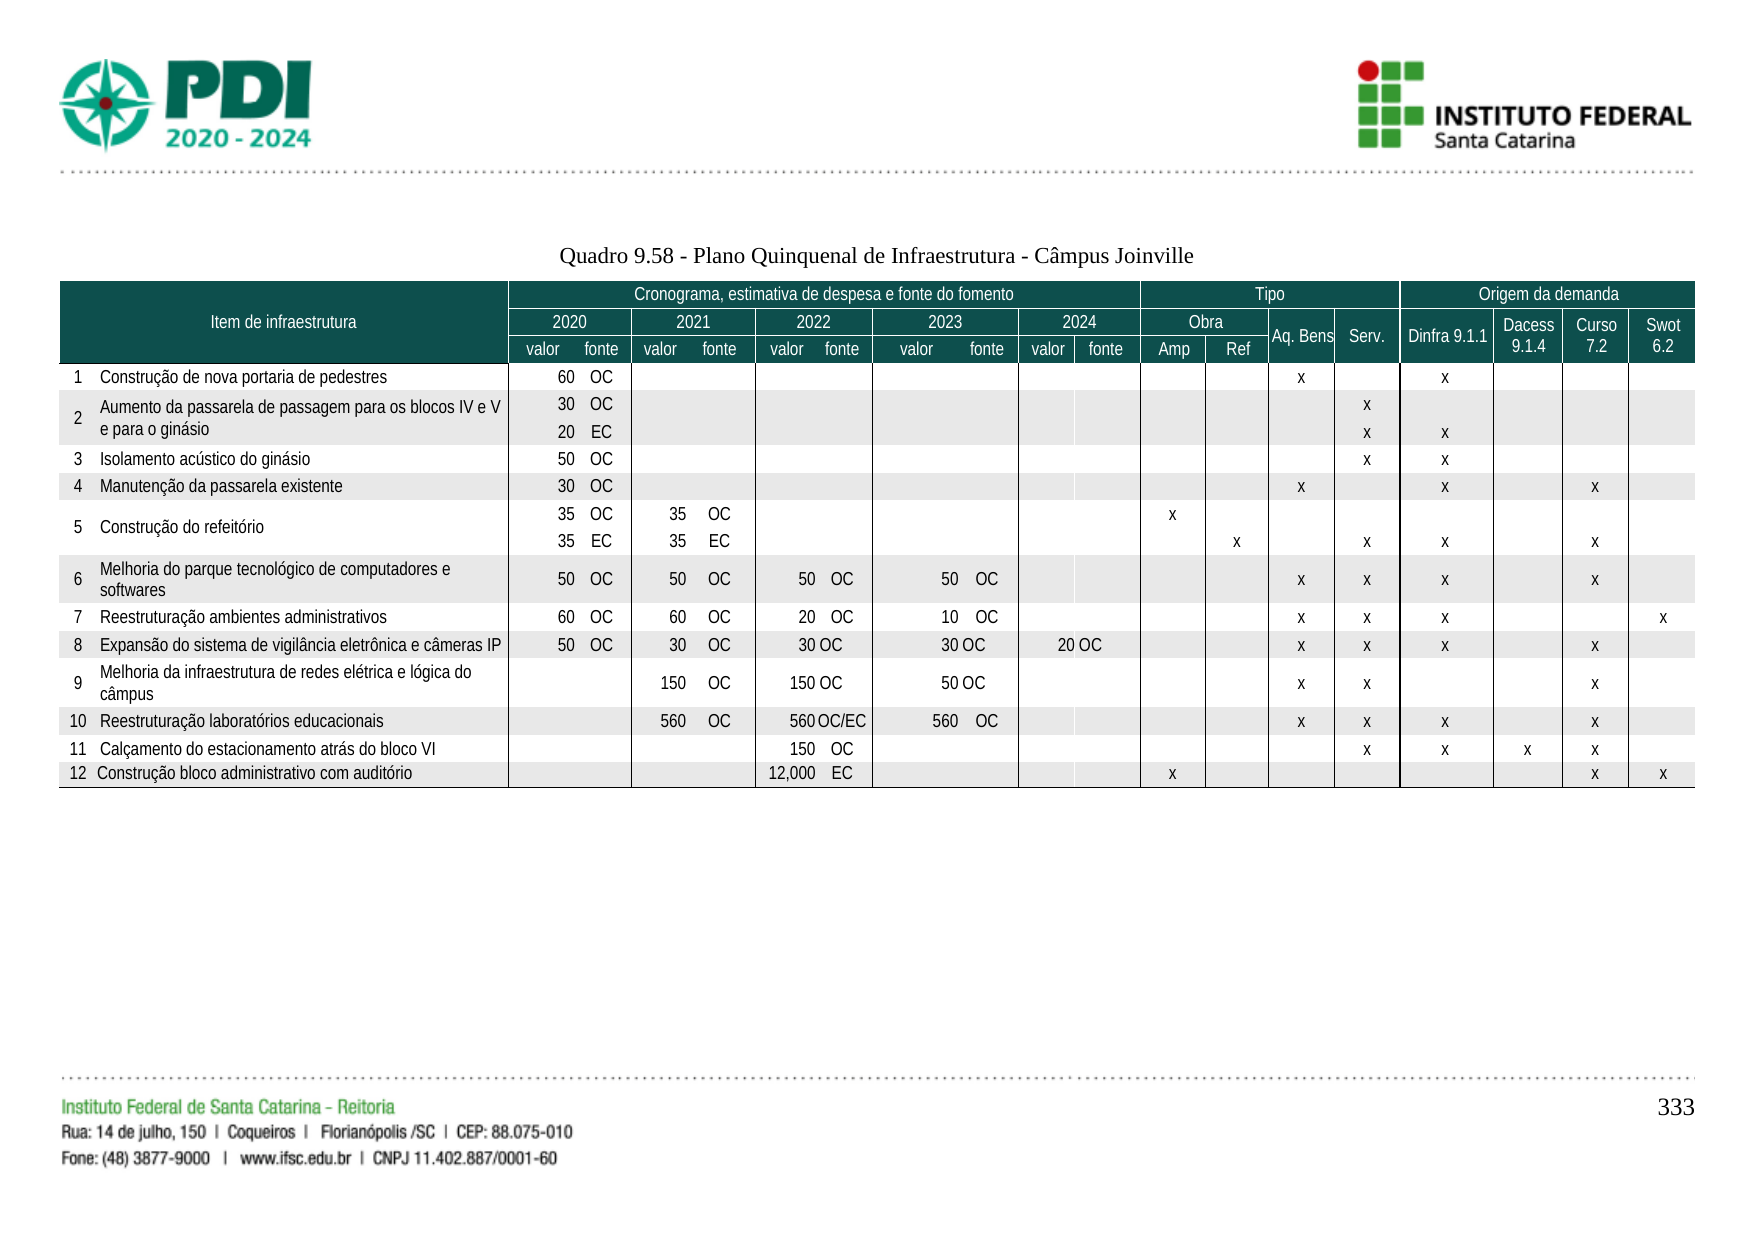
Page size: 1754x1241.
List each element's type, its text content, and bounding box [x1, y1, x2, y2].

table_cell 35 [509, 527, 575, 554]
table_cell Aq. Bens [1269, 309, 1334, 363]
table_cell x [1141, 500, 1205, 527]
table_cell [1494, 418, 1562, 445]
table_cell [1206, 631, 1268, 658]
table_cell x [1563, 473, 1628, 500]
table_cell [1494, 762, 1562, 787]
table_cell [1494, 555, 1562, 603]
table_cell x [1401, 631, 1493, 658]
table_cell x [1563, 631, 1628, 658]
table_cell [1075, 527, 1140, 554]
table_cell [1019, 762, 1074, 787]
table_cell 2020 [509, 309, 631, 335]
table_cell [1494, 500, 1562, 527]
text Quadro 9.58 - Plano Quinquenal de Infraestrutura - Câmpus Joinville [59, 242, 1695, 268]
table_cell [1563, 500, 1628, 527]
table_cell [575, 707, 631, 735]
table_cell [1206, 604, 1268, 631]
table_cell [873, 418, 958, 445]
table_cell valor [509, 336, 575, 363]
table_cell [1335, 500, 1399, 527]
table_cell Manutenção da passarela existente [97, 473, 508, 500]
table_cell [756, 445, 815, 472]
table_cell x [1269, 473, 1334, 500]
table_cell [873, 445, 958, 472]
table_cell [509, 762, 575, 787]
table_cell x [1335, 555, 1399, 603]
table_cell fonte [686, 336, 755, 363]
table_cell [1019, 604, 1074, 631]
table_cell x [1141, 762, 1205, 787]
table_cell 50 [632, 555, 686, 603]
table_cell OC [575, 364, 631, 390]
table_cell OC [815, 555, 872, 603]
table_cell 2021 [632, 309, 755, 335]
table_header Cronograma, estimativa de despesa e fonte do fomento [509, 281, 1140, 308]
table_cell [873, 500, 958, 527]
table_cell [1269, 418, 1334, 445]
table_cell [958, 735, 1018, 762]
table_cell EC [575, 527, 631, 554]
table_cell 1 [59, 364, 97, 390]
table_cell Ref [1206, 336, 1268, 363]
table_cell x [1401, 527, 1493, 554]
table_cell [873, 762, 958, 787]
table_cell [632, 364, 686, 390]
table_cell [873, 527, 958, 554]
table_cell OC [575, 631, 631, 658]
table_cell [1629, 631, 1695, 658]
table_cell [1206, 555, 1268, 603]
table_cell 11 [59, 735, 97, 762]
table_cell EC [575, 418, 631, 445]
table_cell 4 [59, 473, 97, 500]
table_cell [815, 445, 872, 472]
table_cell 20 [756, 604, 815, 631]
table_cell Curso 7.2 [1563, 309, 1628, 363]
table_cell [1629, 500, 1695, 527]
table_cell x [1629, 604, 1695, 631]
table_cell [1629, 418, 1695, 445]
table_cell [1269, 527, 1334, 554]
table_cell [815, 473, 872, 500]
table_cell 6 [59, 555, 97, 603]
table_cell [1075, 658, 1140, 707]
table_cell [1494, 631, 1562, 658]
table_cell 12 [59, 762, 97, 787]
table_cell [575, 735, 631, 762]
table_cell 50 [509, 555, 575, 603]
table_cell [1019, 527, 1074, 554]
table_cell x [1401, 604, 1493, 631]
table_cell [1206, 473, 1268, 500]
table_cell fonte [1075, 336, 1140, 363]
table_cell 5 [59, 500, 97, 554]
table_cell 35 [632, 500, 686, 527]
table_cell [1141, 473, 1205, 500]
table_cell 30 [873, 631, 958, 658]
table_cell [958, 418, 1018, 445]
table_cell [1494, 364, 1562, 390]
table_cell [1401, 658, 1493, 707]
table_cell x [1335, 658, 1399, 707]
table_cell [756, 390, 815, 418]
table_cell OC [958, 555, 1018, 603]
table_cell [1401, 500, 1493, 527]
table_cell x [1401, 418, 1493, 445]
table_cell [815, 418, 872, 445]
table_cell 560 [756, 707, 815, 735]
table_cell [1019, 555, 1074, 603]
table_cell [1075, 500, 1140, 527]
table_cell 12.000 [756, 762, 815, 787]
table_cell OC [686, 555, 755, 603]
table_cell [509, 707, 575, 735]
table_cell [1075, 418, 1140, 445]
table_cell [1141, 555, 1205, 603]
table_cell [1335, 473, 1399, 500]
table_cell [1401, 390, 1493, 418]
table_cell [1019, 390, 1074, 418]
table_cell [1141, 735, 1205, 762]
table_cell OC [575, 473, 631, 500]
table_cell [958, 364, 1018, 390]
table_cell x [1206, 527, 1268, 554]
table_cell Dinfra 9.1.1 [1401, 309, 1493, 363]
table_cell [1075, 473, 1140, 500]
table_cell valor [632, 336, 686, 363]
table_cell 9 [59, 658, 97, 707]
table_header Origem da demanda [1401, 281, 1695, 308]
table_cell 10 [873, 604, 958, 631]
table_cell 60 [632, 604, 686, 631]
table_cell [1075, 762, 1140, 787]
table_cell 30 [509, 390, 575, 418]
table_cell [1494, 658, 1562, 707]
table_cell [1629, 735, 1695, 762]
table_cell OC [686, 658, 755, 707]
table_cell [1629, 390, 1695, 418]
table_cell x [1335, 631, 1399, 658]
table_cell [686, 762, 755, 787]
table_cell [1563, 604, 1628, 631]
table_cell [1019, 445, 1074, 472]
table_cell x [1269, 604, 1334, 631]
table_cell OC [686, 631, 755, 658]
table_cell [509, 735, 575, 762]
table_cell [1141, 390, 1205, 418]
table_header Tipo [1141, 281, 1399, 308]
table_cell fonte [815, 336, 872, 363]
table_cell [1629, 555, 1695, 603]
table_cell [1563, 390, 1628, 418]
table_cell OC [575, 604, 631, 631]
table_cell x [1563, 527, 1628, 554]
table_cell 2023 [873, 309, 1018, 335]
table_cell OC [1075, 631, 1140, 658]
table_cell OC [815, 631, 872, 658]
table_cell [632, 735, 686, 762]
table_cell [873, 473, 958, 500]
table_cell valor [756, 336, 815, 363]
table_cell OC [575, 445, 631, 472]
table_cell EC [686, 527, 755, 554]
table_cell [632, 762, 686, 787]
table_cell [1019, 473, 1074, 500]
table_cell [1019, 364, 1074, 390]
table_cell [1335, 762, 1399, 787]
table_cell Melhoria da infraestrutura de redes elétrica e lógica do câmpus [97, 658, 508, 707]
table_cell 30 [756, 631, 815, 658]
table_cell [1141, 658, 1205, 707]
table_cell [958, 445, 1018, 472]
table_cell OC [958, 604, 1018, 631]
table_cell [1206, 390, 1268, 418]
table_cell OC [958, 631, 1018, 658]
table_cell [1075, 707, 1140, 735]
table_cell [1019, 418, 1074, 445]
table_cell Expansão do sistema de vigilância eletrônica e câmeras IP [97, 631, 508, 658]
table_cell 50 [873, 658, 958, 707]
table_cell [873, 364, 958, 390]
table_cell x [1401, 707, 1493, 735]
table_cell 560 [632, 707, 686, 735]
table_cell OC [575, 390, 631, 418]
table_cell 20 [1019, 631, 1074, 658]
table_cell [1141, 445, 1205, 472]
table_cell [958, 390, 1018, 418]
table_cell 2024 [1019, 309, 1140, 335]
table_cell [1629, 707, 1695, 735]
table_cell x [1335, 390, 1399, 418]
table_cell [1494, 473, 1562, 500]
table_cell fonte [958, 336, 1018, 363]
table_cell Dacess 9.1.4 [1494, 309, 1562, 363]
table_cell 2 [59, 390, 97, 445]
table_cell [815, 500, 872, 527]
table_cell OC [815, 735, 872, 762]
table_cell x [1269, 555, 1334, 603]
table_cell 35 [632, 527, 686, 554]
table_cell 50 [509, 445, 575, 472]
table_cell x [1269, 658, 1334, 707]
table_cell x [1401, 735, 1493, 762]
table_cell [632, 418, 686, 445]
table_cell [1141, 707, 1205, 735]
table_cell [958, 527, 1018, 554]
table_cell x [1269, 707, 1334, 735]
table_cell [575, 762, 631, 787]
table_cell OC [686, 500, 755, 527]
table_cell Calçamento do estacionamento atrás do bloco VI [97, 735, 508, 762]
table_cell [1075, 555, 1140, 603]
table_cell [1019, 500, 1074, 527]
table_cell 30 [632, 631, 686, 658]
table_cell [575, 658, 631, 707]
table_cell [1075, 604, 1140, 631]
table_cell 7 [59, 604, 97, 631]
table_cell [1269, 445, 1334, 472]
table_cell [1141, 527, 1205, 554]
table_cell OC [686, 707, 755, 735]
table_cell [1206, 735, 1268, 762]
table_cell OC [958, 707, 1018, 735]
table_cell [1269, 500, 1334, 527]
table_cell [958, 762, 1018, 787]
table_cell [1563, 445, 1628, 472]
table_cell [1563, 418, 1628, 445]
table_cell OC [575, 500, 631, 527]
table_cell [632, 390, 686, 418]
table_cell [1401, 762, 1493, 787]
table_cell [756, 527, 815, 554]
table_cell [873, 735, 958, 762]
table_cell [1019, 707, 1074, 735]
table_cell [686, 390, 755, 418]
table_cell [1494, 527, 1562, 554]
table_cell [1206, 364, 1268, 390]
table_cell x [1563, 735, 1628, 762]
table_cell 560 [873, 707, 958, 735]
table_cell x [1629, 762, 1695, 787]
table_cell x [1494, 735, 1562, 762]
table_cell OC [815, 658, 872, 707]
table_cell [1629, 473, 1695, 500]
table_cell x [1335, 707, 1399, 735]
table_cell [686, 735, 755, 762]
table_cell x [1335, 604, 1399, 631]
table_cell [1206, 500, 1268, 527]
table_cell [1019, 658, 1074, 707]
table_cell OC [958, 658, 1018, 707]
table_cell [815, 364, 872, 390]
table_cell [1075, 735, 1140, 762]
table_cell [815, 390, 872, 418]
table_cell x [1401, 445, 1493, 472]
table_cell 50 [509, 631, 575, 658]
table_cell Obra [1141, 309, 1268, 335]
table_cell [1494, 390, 1562, 418]
table_cell Reestruturação ambientes administrativos [97, 604, 508, 631]
table_cell 8 [59, 631, 97, 658]
table_cell [1075, 390, 1140, 418]
table_cell [1563, 364, 1628, 390]
table_cell fonte [575, 336, 631, 363]
table_cell [756, 418, 815, 445]
table_cell [1494, 604, 1562, 631]
table_cell [873, 390, 958, 418]
table_cell Construção do refeitório [97, 500, 508, 554]
table_cell OC [575, 555, 631, 603]
table_cell 50 [873, 555, 958, 603]
table_cell Amp [1141, 336, 1205, 363]
table_cell [1206, 418, 1268, 445]
table_cell 50 [756, 555, 815, 603]
table_cell Swot 6.2 [1629, 309, 1695, 363]
table_cell [1269, 735, 1334, 762]
table_cell valor [873, 336, 958, 363]
table_cell x [1335, 445, 1399, 472]
table_cell [1141, 364, 1205, 390]
table_cell x [1269, 364, 1334, 390]
table_cell Serv. [1335, 309, 1399, 363]
table_cell 3 [59, 445, 97, 472]
table_cell [1629, 445, 1695, 472]
table_cell 2022 [756, 309, 872, 335]
table_cell x [1401, 473, 1493, 500]
table_cell [756, 473, 815, 500]
table_cell [1335, 364, 1399, 390]
table_cell [1494, 707, 1562, 735]
table_cell 150 [756, 658, 815, 707]
table_cell [958, 473, 1018, 500]
table_cell x [1401, 364, 1493, 390]
table_cell Construção bloco administrativo com auditório [97, 762, 508, 787]
table_cell [756, 364, 815, 390]
table_cell [1206, 445, 1268, 472]
table_cell x [1563, 707, 1628, 735]
table_cell [1141, 631, 1205, 658]
table_cell 60 [509, 604, 575, 631]
picture [59, 59, 1695, 178]
table_cell x [1335, 527, 1399, 554]
table_cell [686, 418, 755, 445]
table_cell 150 [756, 735, 815, 762]
table_cell [1269, 762, 1334, 787]
table_cell x [1335, 418, 1399, 445]
table_cell [1269, 390, 1334, 418]
table_cell [1629, 658, 1695, 707]
table_cell Construção de nova portaria de pedestres [97, 364, 508, 390]
table_cell [1075, 445, 1140, 472]
table_cell x [1563, 555, 1628, 603]
table_cell [1075, 364, 1140, 390]
table_header Item de infraestrutura [60, 281, 508, 363]
table_cell x [1269, 631, 1334, 658]
table_cell x [1563, 658, 1628, 707]
table_cell [686, 364, 755, 390]
table_cell EC [815, 762, 872, 787]
table_cell [686, 473, 755, 500]
table_cell 60 [509, 364, 575, 390]
table_cell OC [815, 604, 872, 631]
picture [59, 1062, 1695, 1182]
table_cell [1629, 527, 1695, 554]
table_cell [1494, 445, 1562, 472]
table_cell [1629, 364, 1695, 390]
table_cell 150 [632, 658, 686, 707]
table_cell Reestruturação laboratórios educacionais [97, 707, 508, 735]
table_cell [958, 500, 1018, 527]
table_cell 20 [509, 418, 575, 445]
table_cell Aumento da passarela de passagem para os blocos IV e V e para o ginásio [97, 390, 508, 445]
table_cell x [1335, 735, 1399, 762]
table_cell valor [1019, 336, 1074, 363]
table_cell OC/EC [815, 707, 872, 735]
table_cell [1206, 658, 1268, 707]
table_cell [686, 445, 755, 472]
table_cell x [1563, 762, 1628, 787]
table_cell [632, 445, 686, 472]
table_cell OC [686, 604, 755, 631]
table_cell [632, 473, 686, 500]
table_cell 35 [509, 500, 575, 527]
table_cell Melhoria do parque tecnológico de computadores e softwares [97, 555, 508, 603]
table_cell [1206, 762, 1268, 787]
table_cell Isolamento acústico do ginásio [97, 445, 508, 472]
table_cell [756, 500, 815, 527]
table_cell [1141, 418, 1205, 445]
table_cell [1141, 604, 1205, 631]
table_cell 30 [509, 473, 575, 500]
table_cell 10 [59, 707, 97, 735]
table_cell [815, 527, 872, 554]
table_cell [1019, 735, 1074, 762]
table_cell x [1401, 555, 1493, 603]
table_cell [1206, 707, 1268, 735]
table_cell [509, 658, 575, 707]
